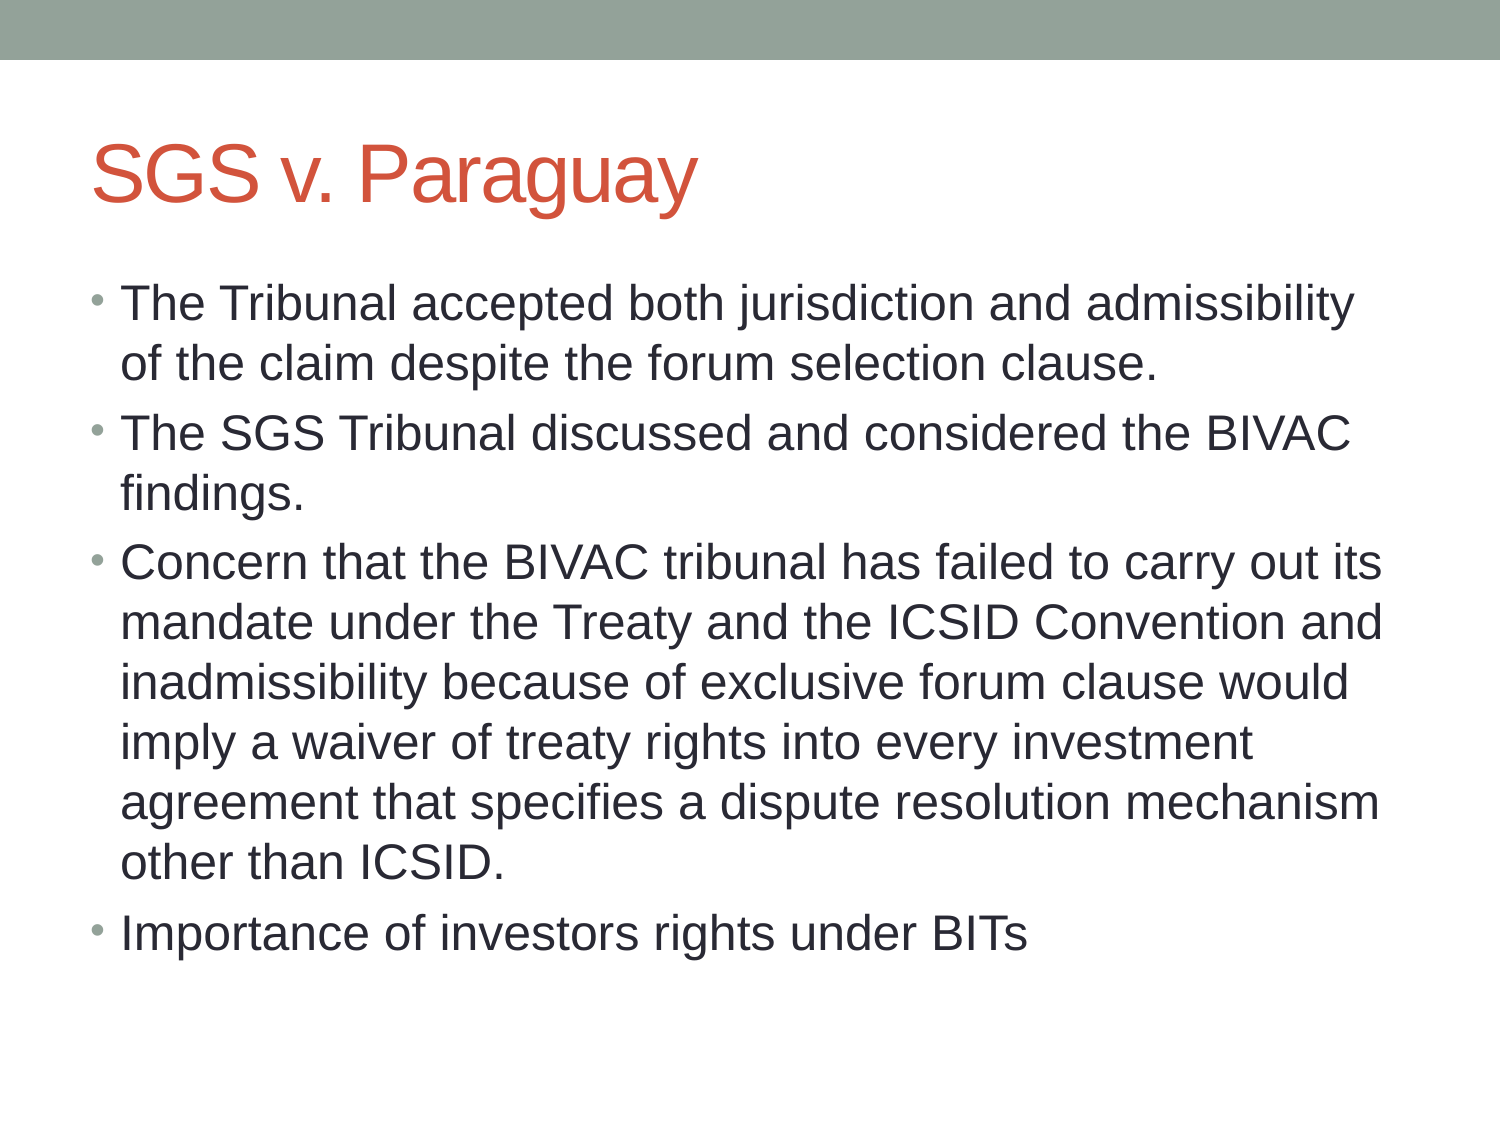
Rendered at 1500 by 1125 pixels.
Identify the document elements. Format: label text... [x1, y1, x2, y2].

title SGS v. Paraguay [75, 87, 1425, 250]
list The Tribunal accepted both jurisdiction and admissibility of the claim despite the forum selection clause. The SGS Tribunal discussed and considered the BIVAC findings. Concern that the BIVAC tribunal has failed to carry out its mandate under the Treaty and the ICSID Convention and inadmissibility because of exclusive forum clause would imply a waiver of treaty rights into every investment agreement that specifies a dispute resolution mechanism other than ICSID. Importance of investors rights under BITs [75, 262, 1425, 1063]
